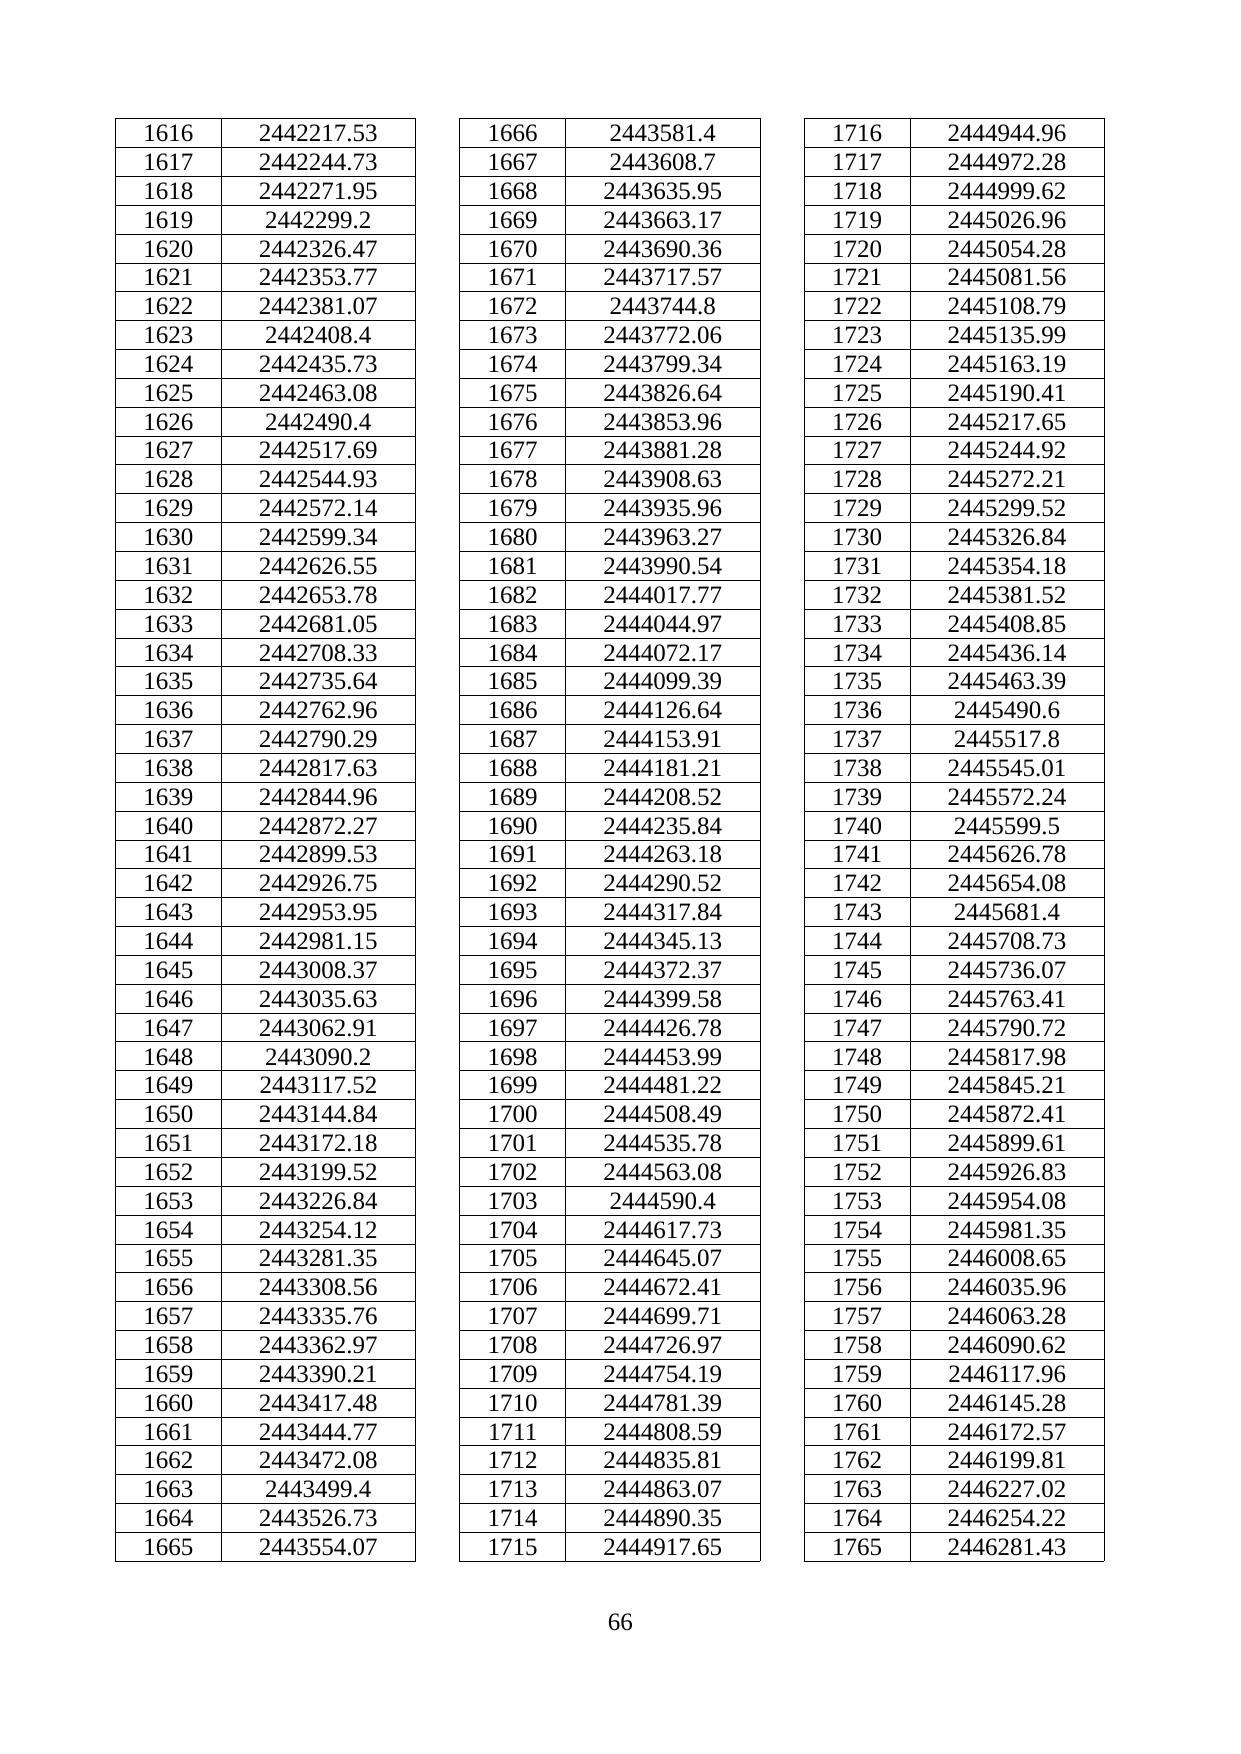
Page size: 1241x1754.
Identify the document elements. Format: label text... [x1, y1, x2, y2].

table_cell 1629 [116, 494, 221, 522]
table_cell 2444399.58 [566, 985, 760, 1013]
table_cell 2442762.96 [222, 696, 415, 724]
table_cell 2444944.96 [911, 119, 1104, 147]
table_cell 2443254.12 [222, 1216, 415, 1243]
table_cell 2443335.76 [222, 1302, 415, 1330]
table_cell 1694 [460, 927, 565, 955]
table_cell 1687 [460, 725, 565, 753]
table_cell 2445981.35 [911, 1216, 1104, 1243]
table_cell 2442517.69 [222, 437, 415, 464]
table_cell 2446254.22 [911, 1504, 1104, 1532]
table_cell 1691 [460, 841, 565, 868]
table_cell 2444972.28 [911, 148, 1104, 176]
table_cell 1717 [805, 148, 910, 176]
table_cell 2442463.08 [222, 379, 415, 407]
table_cell 1720 [805, 235, 910, 262]
table_cell 2444290.52 [566, 869, 760, 897]
table_cell 2443308.56 [222, 1273, 415, 1301]
table_cell 1644 [116, 927, 221, 955]
table_cell 1674 [460, 350, 565, 378]
table_cell 1646 [116, 985, 221, 1013]
table_cell 1757 [805, 1302, 910, 1330]
table_cell 1728 [805, 465, 910, 493]
table_cell 2445572.24 [911, 783, 1104, 811]
table_cell 2442490.4 [222, 408, 415, 436]
table_cell 1659 [116, 1360, 221, 1388]
table_cell 1739 [805, 783, 910, 811]
table_cell 1731 [805, 552, 910, 580]
table_cell 1706 [460, 1273, 565, 1301]
table_cell 1713 [460, 1475, 565, 1503]
table_cell 1690 [460, 812, 565, 839]
table_cell 2443908.63 [566, 465, 760, 493]
table_cell 1734 [805, 639, 910, 666]
table_cell 2445272.21 [911, 465, 1104, 493]
table_cell 2444672.41 [566, 1273, 760, 1301]
table_cell 1686 [460, 696, 565, 724]
table_cell 1702 [460, 1158, 565, 1186]
table_cell 2444890.35 [566, 1504, 760, 1532]
table_cell 1651 [116, 1129, 221, 1157]
table_cell 2442408.4 [222, 321, 415, 349]
table_cell 2443090.2 [222, 1042, 415, 1070]
table_cell 1638 [116, 754, 221, 782]
table_cell 1719 [805, 206, 910, 233]
table_cell 1721 [805, 264, 910, 291]
table_cell 1685 [460, 667, 565, 695]
table_cell 2442217.53 [222, 119, 415, 147]
table_cell 1680 [460, 523, 565, 551]
table_cell 2444917.65 [566, 1533, 760, 1561]
table_cell 2444208.52 [566, 783, 760, 811]
table_cell 1652 [116, 1158, 221, 1186]
table_cell 1634 [116, 639, 221, 666]
table_cell 1696 [460, 985, 565, 1013]
table_cell 1641 [116, 841, 221, 868]
table_cell 1628 [116, 465, 221, 493]
table_cell 1679 [460, 494, 565, 522]
table_cell 2445381.52 [911, 581, 1104, 609]
table_cell 2442953.95 [222, 898, 415, 926]
table_cell 2444481.22 [566, 1071, 760, 1099]
table_cell 2443935.96 [566, 494, 760, 522]
table_cell 1712 [460, 1446, 565, 1474]
table_cell 2444726.97 [566, 1331, 760, 1359]
table_cell 1723 [805, 321, 910, 349]
table_cell 1682 [460, 581, 565, 609]
table_cell 2442353.77 [222, 264, 415, 291]
table_cell 2443772.06 [566, 321, 760, 349]
table_cell 1656 [116, 1273, 221, 1301]
table_cell 2443008.37 [222, 956, 415, 984]
table_cell 2445817.98 [911, 1042, 1104, 1070]
table_cell 2445244.92 [911, 437, 1104, 464]
table_cell 1666 [460, 119, 565, 147]
table_cell 2443390.21 [222, 1360, 415, 1388]
table_cell 2444590.4 [566, 1187, 760, 1214]
table_cell 1667 [460, 148, 565, 176]
table_cell 1752 [805, 1158, 910, 1186]
table_cell 1650 [116, 1100, 221, 1128]
table_cell 2443963.27 [566, 523, 760, 551]
table_cell 2444153.91 [566, 725, 760, 753]
table_cell 1642 [116, 869, 221, 897]
table_cell 1758 [805, 1331, 910, 1359]
table_cell 1621 [116, 264, 221, 291]
table_cell 2443635.95 [566, 177, 760, 205]
table_cell 2442435.73 [222, 350, 415, 378]
table_cell 2443608.7 [566, 148, 760, 176]
table_cell 1736 [805, 696, 910, 724]
table_cell 1695 [460, 956, 565, 984]
table_cell 1631 [116, 552, 221, 580]
table_cell 2445654.08 [911, 869, 1104, 897]
table_cell 1662 [116, 1446, 221, 1474]
table_cell 1699 [460, 1071, 565, 1099]
table_cell 2445599.5 [911, 812, 1104, 839]
table_cell 1654 [116, 1216, 221, 1243]
table_cell 2445926.83 [911, 1158, 1104, 1186]
table_cell 2442271.95 [222, 177, 415, 205]
table_cell 2442544.93 [222, 465, 415, 493]
table_cell 1643 [116, 898, 221, 926]
table_cell 2444017.77 [566, 581, 760, 609]
table_cell 2442926.75 [222, 869, 415, 897]
table_cell 2446008.65 [911, 1245, 1104, 1272]
table_cell 2443472.08 [222, 1446, 415, 1474]
table_cell 1617 [116, 148, 221, 176]
table_cell 1700 [460, 1100, 565, 1128]
table_cell 2444617.73 [566, 1216, 760, 1243]
table_cell 1678 [460, 465, 565, 493]
table_cell 1675 [460, 379, 565, 407]
table_cell 2444453.99 [566, 1042, 760, 1070]
table_cell 1748 [805, 1042, 910, 1070]
table_cell 1625 [116, 379, 221, 407]
table_cell 1765 [805, 1533, 910, 1561]
table_cell 2444099.39 [566, 667, 760, 695]
table_cell 2445899.61 [911, 1129, 1104, 1157]
table_cell 1649 [116, 1071, 221, 1099]
table_cell 2444317.84 [566, 898, 760, 926]
table_cell 1623 [116, 321, 221, 349]
table_cell 1711 [460, 1418, 565, 1445]
table_cell 2443035.63 [222, 985, 415, 1013]
table_cell 1749 [805, 1071, 910, 1099]
table_cell 2443744.8 [566, 292, 760, 320]
table_cell 2442899.53 [222, 841, 415, 868]
table_cell 1697 [460, 1014, 565, 1041]
table_cell 2445190.41 [911, 379, 1104, 407]
table_cell 1745 [805, 956, 910, 984]
table_cell 1746 [805, 985, 910, 1013]
table_cell 2445354.18 [911, 552, 1104, 580]
table_cell 2443526.73 [222, 1504, 415, 1532]
table_cell 2446281.43 [911, 1533, 1104, 1561]
table_cell 1684 [460, 639, 565, 666]
table_cell 1705 [460, 1245, 565, 1272]
table_cell 2445626.78 [911, 841, 1104, 868]
table_cell 2443117.52 [222, 1071, 415, 1099]
table_cell 1636 [116, 696, 221, 724]
table_cell 1714 [460, 1504, 565, 1532]
table_cell 2445326.84 [911, 523, 1104, 551]
table_cell 2442844.96 [222, 783, 415, 811]
table_cell 2446035.96 [911, 1273, 1104, 1301]
table_cell 1626 [116, 408, 221, 436]
table_cell 2444835.81 [566, 1446, 760, 1474]
table_cell 1707 [460, 1302, 565, 1330]
table_cell 2443826.64 [566, 379, 760, 407]
table_cell 2445517.8 [911, 725, 1104, 753]
table_cell 1738 [805, 754, 910, 782]
table_cell 2444235.84 [566, 812, 760, 839]
table_cell 1671 [460, 264, 565, 291]
table_cell 2444535.78 [566, 1129, 760, 1157]
table_cell 2445872.41 [911, 1100, 1104, 1128]
table_cell 2445736.07 [911, 956, 1104, 984]
table_cell 1727 [805, 437, 910, 464]
table_cell 1640 [116, 812, 221, 839]
table_cell 1693 [460, 898, 565, 926]
table_cell 1759 [805, 1360, 910, 1388]
table_cell 2445217.65 [911, 408, 1104, 436]
table_cell 2443690.36 [566, 235, 760, 262]
table_cell 1632 [116, 581, 221, 609]
table_cell 2444044.97 [566, 610, 760, 637]
table_cell 2446117.96 [911, 1360, 1104, 1388]
table_cell 1676 [460, 408, 565, 436]
table_cell 2442599.34 [222, 523, 415, 551]
table_cell 1733 [805, 610, 910, 637]
table_cell 1710 [460, 1389, 565, 1417]
table_cell 2444699.71 [566, 1302, 760, 1330]
table_cell 1764 [805, 1504, 910, 1532]
table_cell 2443144.84 [222, 1100, 415, 1128]
table_cell 2444645.07 [566, 1245, 760, 1272]
table_cell 2444808.59 [566, 1418, 760, 1445]
table_cell 2442244.73 [222, 148, 415, 176]
table_cell 2445708.73 [911, 927, 1104, 955]
table_cell 2443199.52 [222, 1158, 415, 1186]
table_cell 1618 [116, 177, 221, 205]
table_cell 1672 [460, 292, 565, 320]
table_cell 2445163.19 [911, 350, 1104, 378]
table_cell 2442299.2 [222, 206, 415, 233]
table_cell 2445681.4 [911, 898, 1104, 926]
table_cell 1677 [460, 437, 565, 464]
table_cell 2444263.18 [566, 841, 760, 868]
table_cell 2445054.28 [911, 235, 1104, 262]
table_cell 1663 [116, 1475, 221, 1503]
table_cell 1637 [116, 725, 221, 753]
table_cell 2443581.4 [566, 119, 760, 147]
table_cell 2444563.08 [566, 1158, 760, 1186]
table_cell 1741 [805, 841, 910, 868]
table_cell 1616 [116, 119, 221, 147]
table_cell 1627 [116, 437, 221, 464]
table_cell 1753 [805, 1187, 910, 1214]
table_cell 1735 [805, 667, 910, 695]
table_cell 2442326.47 [222, 235, 415, 262]
table_cell 1761 [805, 1418, 910, 1445]
table_cell 2444999.62 [911, 177, 1104, 205]
table_cell 2446063.28 [911, 1302, 1104, 1330]
table_cell 1709 [460, 1360, 565, 1388]
table_cell 2445763.41 [911, 985, 1104, 1013]
table_cell 1762 [805, 1446, 910, 1474]
table_cell 1653 [116, 1187, 221, 1214]
table_cell 1760 [805, 1389, 910, 1417]
table_cell 1661 [116, 1418, 221, 1445]
table_cell 1755 [805, 1245, 910, 1272]
table_cell 2443663.17 [566, 206, 760, 233]
table_cell 1724 [805, 350, 910, 378]
table_cell 1730 [805, 523, 910, 551]
table_cell 2442735.64 [222, 667, 415, 695]
table_cell 1645 [116, 956, 221, 984]
table_cell 1726 [805, 408, 910, 436]
table_cell 2446090.62 [911, 1331, 1104, 1359]
table_cell 1715 [460, 1533, 565, 1561]
table_cell 2442817.63 [222, 754, 415, 782]
table_cell 1648 [116, 1042, 221, 1070]
table_cell 1633 [116, 610, 221, 637]
table_cell 2444126.64 [566, 696, 760, 724]
table_cell 2443444.77 [222, 1418, 415, 1445]
table_cell 1669 [460, 206, 565, 233]
table_cell 2443062.91 [222, 1014, 415, 1041]
table_cell 2443554.07 [222, 1533, 415, 1561]
table_cell 2442653.78 [222, 581, 415, 609]
table_cell 2444072.17 [566, 639, 760, 666]
table_cell 2445408.85 [911, 610, 1104, 637]
table_cell 2445954.08 [911, 1187, 1104, 1214]
table_cell 2443417.48 [222, 1389, 415, 1417]
table_cell 2443881.28 [566, 437, 760, 464]
table_cell 1665 [116, 1533, 221, 1561]
table_cell 1689 [460, 783, 565, 811]
table_cell 1655 [116, 1245, 221, 1272]
table_cell 2442572.14 [222, 494, 415, 522]
table_cell 1756 [805, 1273, 910, 1301]
table_cell 2444345.13 [566, 927, 760, 955]
table_cell 1635 [116, 667, 221, 695]
table_cell 2444754.19 [566, 1360, 760, 1388]
table_cell 2443799.34 [566, 350, 760, 378]
table_cell 2444372.37 [566, 956, 760, 984]
table_cell 1732 [805, 581, 910, 609]
table_cell 1747 [805, 1014, 910, 1041]
table_cell 2445545.01 [911, 754, 1104, 782]
table_cell 2445463.39 [911, 667, 1104, 695]
table_cell 2445081.56 [911, 264, 1104, 291]
table_cell 1718 [805, 177, 910, 205]
table_cell 2443281.35 [222, 1245, 415, 1272]
table_cell 1630 [116, 523, 221, 551]
table_cell 2445108.79 [911, 292, 1104, 320]
table_cell 1647 [116, 1014, 221, 1041]
table_cell 2445299.52 [911, 494, 1104, 522]
table_cell 2444863.07 [566, 1475, 760, 1503]
table_cell 2444181.21 [566, 754, 760, 782]
table_cell 2445436.14 [911, 639, 1104, 666]
table_cell 1725 [805, 379, 910, 407]
table_cell 2442626.55 [222, 552, 415, 580]
table_cell 1703 [460, 1187, 565, 1214]
table_cell 1619 [116, 206, 221, 233]
table_cell 1664 [116, 1504, 221, 1532]
table_cell 1763 [805, 1475, 910, 1503]
table_cell 2445026.96 [911, 206, 1104, 233]
table_cell 2443172.18 [222, 1129, 415, 1157]
table_cell 1708 [460, 1331, 565, 1359]
table_cell 1744 [805, 927, 910, 955]
table_cell 1692 [460, 869, 565, 897]
table_cell 2443853.96 [566, 408, 760, 436]
table_cell 2446199.81 [911, 1446, 1104, 1474]
table_cell 1688 [460, 754, 565, 782]
table_cell 1683 [460, 610, 565, 637]
table_cell 2445490.6 [911, 696, 1104, 724]
table_cell 2443226.84 [222, 1187, 415, 1214]
table_cell 1729 [805, 494, 910, 522]
table_cell 1722 [805, 292, 910, 320]
table_cell 2442872.27 [222, 812, 415, 839]
table_cell 1660 [116, 1389, 221, 1417]
table_cell 1742 [805, 869, 910, 897]
table_cell 1754 [805, 1216, 910, 1243]
table_cell 1620 [116, 235, 221, 262]
table_cell 1751 [805, 1129, 910, 1157]
table_cell 1737 [805, 725, 910, 753]
table_cell 2442681.05 [222, 610, 415, 637]
table_cell 2443717.57 [566, 264, 760, 291]
table_cell 2445790.72 [911, 1014, 1104, 1041]
table_cell 1740 [805, 812, 910, 839]
table_cell 2443499.4 [222, 1475, 415, 1503]
table_cell 2446145.28 [911, 1389, 1104, 1417]
table_cell 2443990.54 [566, 552, 760, 580]
table_cell 1698 [460, 1042, 565, 1070]
table_cell 2442981.15 [222, 927, 415, 955]
table_cell 1673 [460, 321, 565, 349]
table_cell 1658 [116, 1331, 221, 1359]
table_cell 1624 [116, 350, 221, 378]
table_cell 1750 [805, 1100, 910, 1128]
table_cell 1701 [460, 1129, 565, 1157]
table_cell 2445845.21 [911, 1071, 1104, 1099]
table_cell 2444508.49 [566, 1100, 760, 1128]
table_cell 2444781.39 [566, 1389, 760, 1417]
table_cell 1704 [460, 1216, 565, 1243]
table_cell 2444426.78 [566, 1014, 760, 1041]
table_cell 2445135.99 [911, 321, 1104, 349]
table_cell 1670 [460, 235, 565, 262]
table_cell 1681 [460, 552, 565, 580]
table_cell 1657 [116, 1302, 221, 1330]
table_cell 1639 [116, 783, 221, 811]
table_cell 2442381.07 [222, 292, 415, 320]
table_cell 2443362.97 [222, 1331, 415, 1359]
table_cell 2442790.29 [222, 725, 415, 753]
table_cell 1668 [460, 177, 565, 205]
table_cell 2442708.33 [222, 639, 415, 666]
table_cell 1716 [805, 119, 910, 147]
table_cell 2446172.57 [911, 1418, 1104, 1445]
table_cell 1622 [116, 292, 221, 320]
table_cell 2446227.02 [911, 1475, 1104, 1503]
table_cell 1743 [805, 898, 910, 926]
